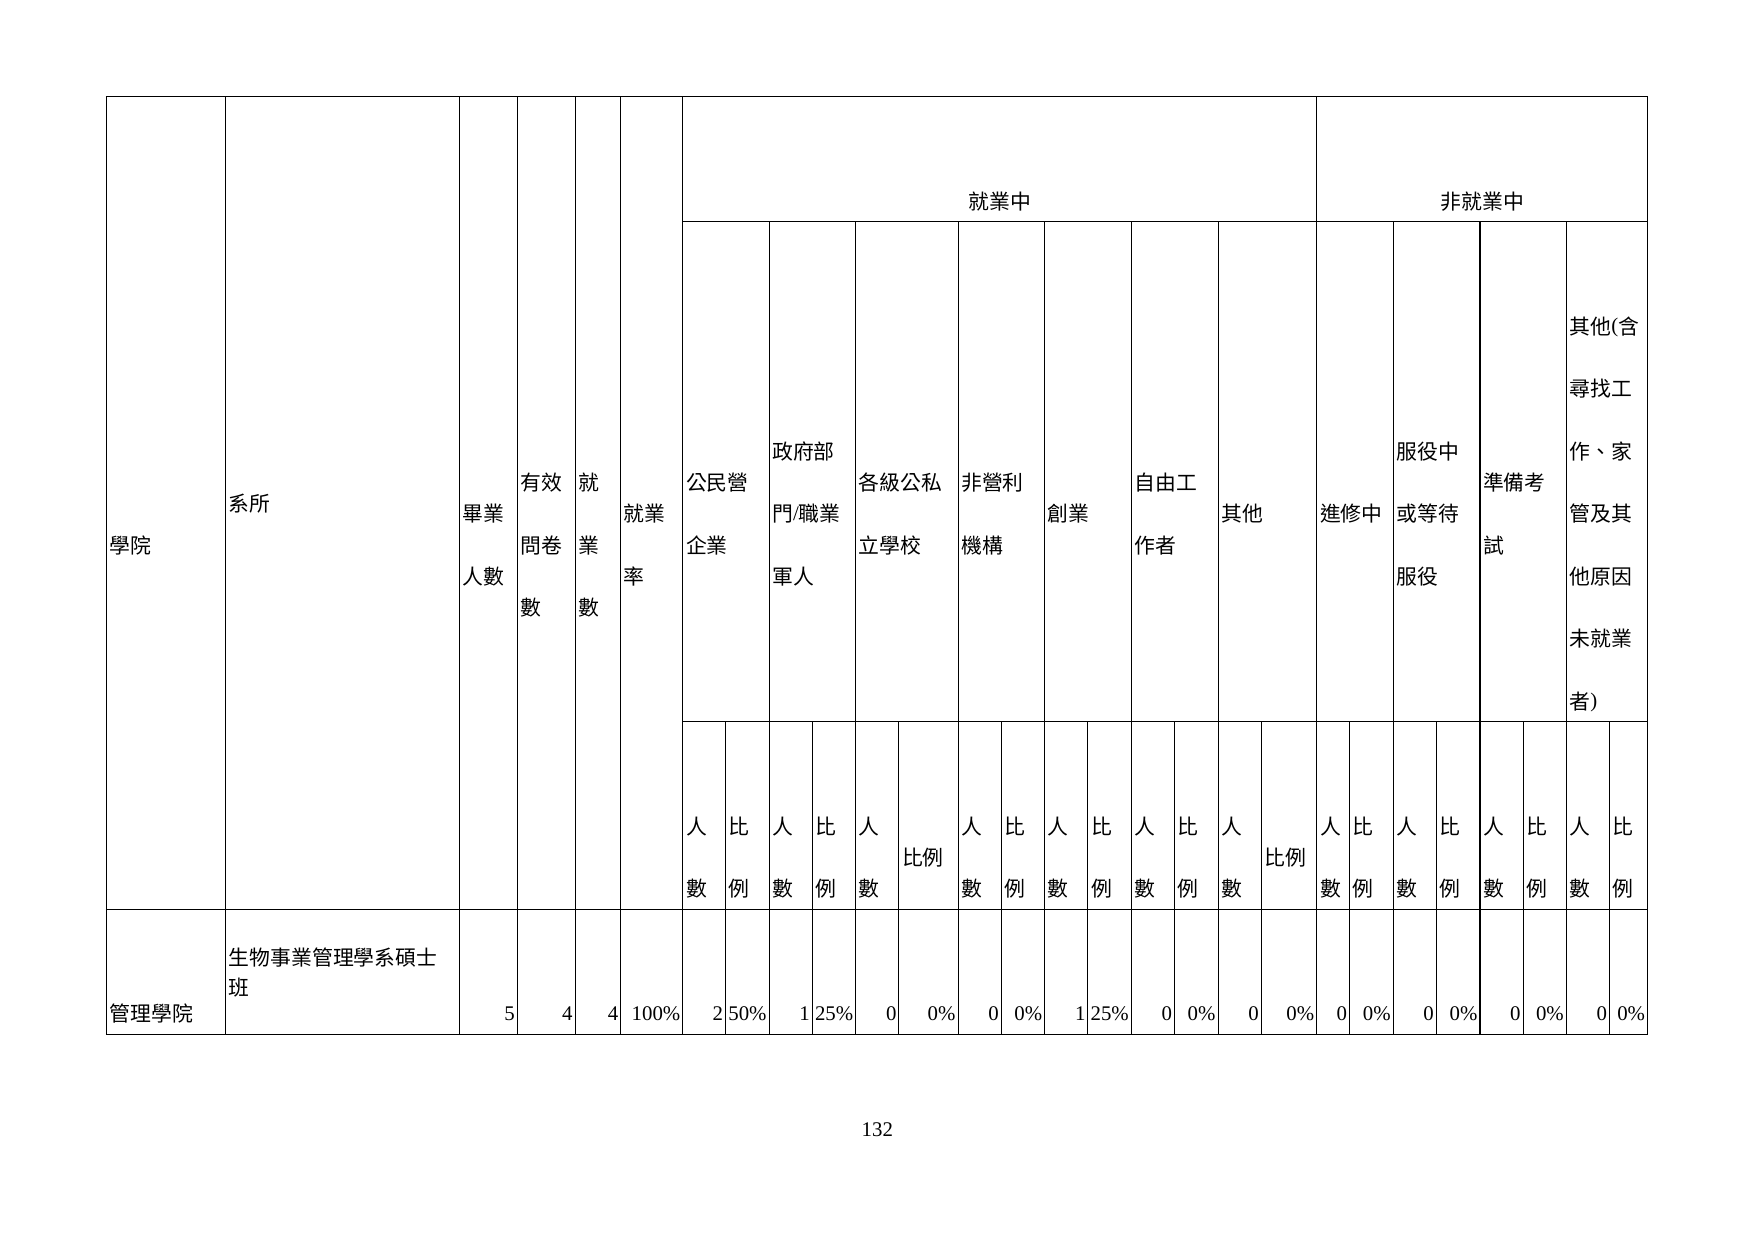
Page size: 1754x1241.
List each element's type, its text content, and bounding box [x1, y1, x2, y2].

table_cell 生物事業管理學系碩士班 [226, 910, 459, 1033]
table_cell 0 [1481, 910, 1523, 1033]
table_cell 0 [856, 910, 898, 1033]
table_cell 自由工作者 [1132, 222, 1218, 721]
table_cell 人數 [959, 722, 1001, 908]
table_cell 人數 [1045, 722, 1087, 908]
table_cell 人數 [1219, 722, 1261, 908]
table_header 非就業中 [1317, 97, 1647, 221]
table_cell 0% [1350, 910, 1393, 1033]
table_cell 0 [1132, 910, 1174, 1033]
table_cell 0% [1175, 910, 1218, 1033]
table_cell 其他(含尋找工作、家管及其他原因未就業者) [1567, 222, 1647, 721]
table_cell 比例 [1088, 722, 1131, 908]
table_cell 0 [1567, 910, 1609, 1033]
table_cell 0 [959, 910, 1001, 1033]
table_header 系所 [226, 97, 459, 908]
table_cell 2 [683, 910, 725, 1033]
table_cell 比例 [813, 722, 855, 908]
table_header 就業中 [683, 97, 1316, 221]
table_cell 比例 [1437, 722, 1479, 908]
table_cell 人數 [1317, 722, 1349, 908]
table_cell 0% [1437, 910, 1479, 1033]
table_header 就業率 [621, 97, 682, 908]
table_header 畢業人數 [460, 97, 517, 908]
table_cell 比例 [726, 722, 769, 908]
table_cell 人數 [1567, 722, 1609, 908]
table_cell 0% [1002, 910, 1044, 1033]
table_cell 0 [1394, 910, 1436, 1033]
table_cell 人數 [683, 722, 725, 908]
table_cell 進修中 [1317, 222, 1393, 721]
table_cell 比例 [899, 722, 958, 908]
table_cell 其他 [1219, 222, 1316, 721]
table_cell 0 [1317, 910, 1349, 1033]
table_cell 0% [899, 910, 958, 1033]
table_cell 25% [813, 910, 855, 1033]
table_header 有效問卷數 [518, 97, 575, 908]
table_cell 人數 [1481, 722, 1523, 908]
table_cell 人數 [856, 722, 898, 908]
table_cell 4 [518, 910, 575, 1033]
table_cell 0% [1262, 910, 1316, 1033]
table_cell 管理學院 [107, 910, 225, 1033]
table_cell 人數 [1132, 722, 1174, 908]
table_cell 比例 [1175, 722, 1218, 908]
table_cell 5 [460, 910, 517, 1033]
table_cell 100% [621, 910, 682, 1033]
table_cell 非營利機構 [959, 222, 1044, 721]
table_cell 1 [1045, 910, 1087, 1033]
table_cell 0% [1610, 910, 1647, 1033]
table_cell 政府部門/職業軍人 [770, 222, 855, 721]
table_header 就業數 [576, 97, 620, 908]
table_cell 比例 [1524, 722, 1566, 908]
table_cell 服役中或等待服役 [1394, 222, 1479, 721]
table_cell 比例 [1002, 722, 1044, 908]
table_cell 比例 [1610, 722, 1647, 908]
table_cell 準備考試 [1481, 222, 1566, 721]
table_header 學院 [107, 97, 225, 908]
table_cell 人數 [1394, 722, 1436, 908]
table_cell 0% [1524, 910, 1566, 1033]
table_cell 4 [576, 910, 620, 1033]
table_cell 1 [770, 910, 812, 1033]
table_cell 各級公私立學校 [856, 222, 958, 721]
table_cell 50% [726, 910, 769, 1033]
table_cell 創業 [1045, 222, 1131, 721]
table_cell 25% [1088, 910, 1131, 1033]
table_cell 0 [1219, 910, 1261, 1033]
table_cell 人數 [770, 722, 812, 908]
table_cell 公民營企業 [683, 222, 769, 721]
table_cell 比例 [1350, 722, 1393, 908]
table_cell 比例 [1262, 722, 1316, 908]
